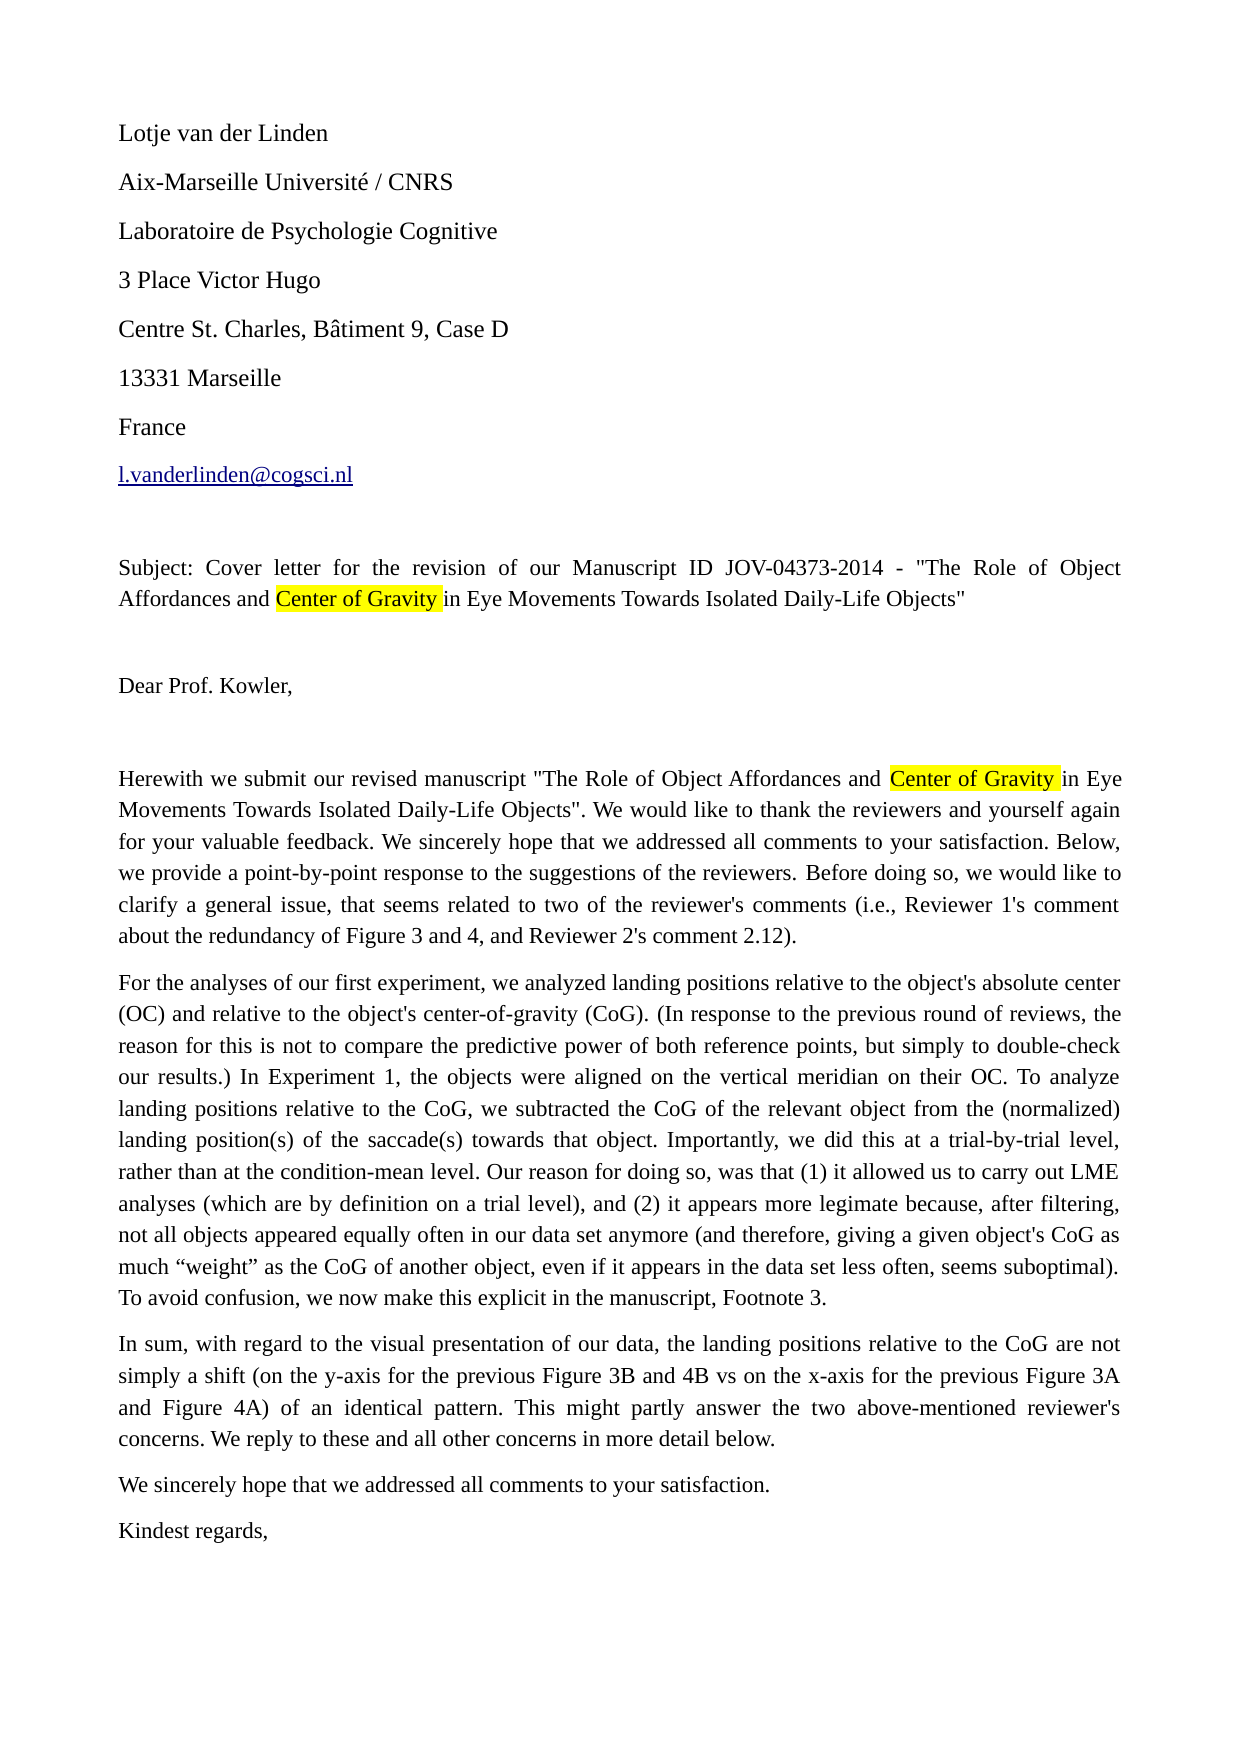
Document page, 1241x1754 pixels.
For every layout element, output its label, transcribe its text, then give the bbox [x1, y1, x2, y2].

text In sum, with regard to the visual presentation of our data, the landing positions relative to the CoG are not simply a shift (on the y-axis for the previous Figure 3B and 4B vs on the x-axis for the previous Figure 3A and Figure 4A) of an identical pattern. This might partly answer the two above-mentioned reviewer's concerns. We reply to these and all other concerns in more detail below. [118, 1331, 1122, 1452]
text France [118, 412, 1122, 441]
text For the analyses of our first experiment, we analyzed landing positions relative to the object's absolute center (OC) and relative to the object's center-of-gravity (CoG). (In response to the previous round of reviews, the reason for this is not to compare the predictive power of both reference points, but simply to double-check our results.) In Experiment 1, the objects were aligned on the vertical meridian on their OC. To analyze landing positions relative to the CoG, we subtracted the CoG of the relevant object from the (normalized) landing position(s) of the saccade(s) towards that object. Importantly, we did this at a trial-by-trial level, rather than at the condition-mean level. Our reason for doing so, was that (1) it allowed us to carry out LME analyses (which are by definition on a trial level), and (2) it appears more legimate because, after filtering, not all objects appeared equally often in our data set anymore (and therefore, giving a given object's CoG as much “weight” as the CoG of another object, even if it appears in the data set less often, seems suboptimal). To avoid confusion, we now make this explicit in the manuscript, Footnote 3. [118, 969, 1122, 1311]
text We sincerely hope that we addressed all comments to your satisfaction. [118, 1471, 1122, 1498]
text Centre St. Charles, Bâtiment 9, Case D [118, 314, 1122, 343]
text 13331 Marseille [118, 363, 1122, 392]
text Subject: Cover letter for the revision of our Manuscript ID JOV-04373-2014 - "The Role of Object Affordances and Center of Gravity in Eye Movements Towards Isolated Daily-Life Objects" [118, 554, 1122, 612]
text Lotje van der Linden [118, 118, 1122, 147]
text Laboratoire de Psychologie Cognitive [118, 216, 1122, 245]
text l.vanderlinden@cogsci.nl [118, 462, 1122, 488]
text Kindest regards, [118, 1517, 1122, 1544]
text 3 Place Victor Hugo [118, 265, 1122, 294]
text Aix-Marseille Université / CNRS [118, 167, 1122, 196]
text Herewith we submit our revised manuscript "The Role of Object Affordances and Center of Gravity in Eye Movements Towards Isolated Daily-Life Objects". We would like to thank the reviewers and yourself again for your valuable feedback. We sincerely hope that we addressed all comments to your satisfaction. Below, we provide a point-by-point response to the suggestions of the reviewers. Before doing so, we would like to clarify a general issue, that seems related to two of the reviewer's comments (i.e., Reviewer 1's comment about the redundancy of Figure 3 and 4, and Reviewer 2's comment 2.12). [118, 765, 1122, 949]
text Dear Prof. Kowler, [118, 672, 1122, 699]
